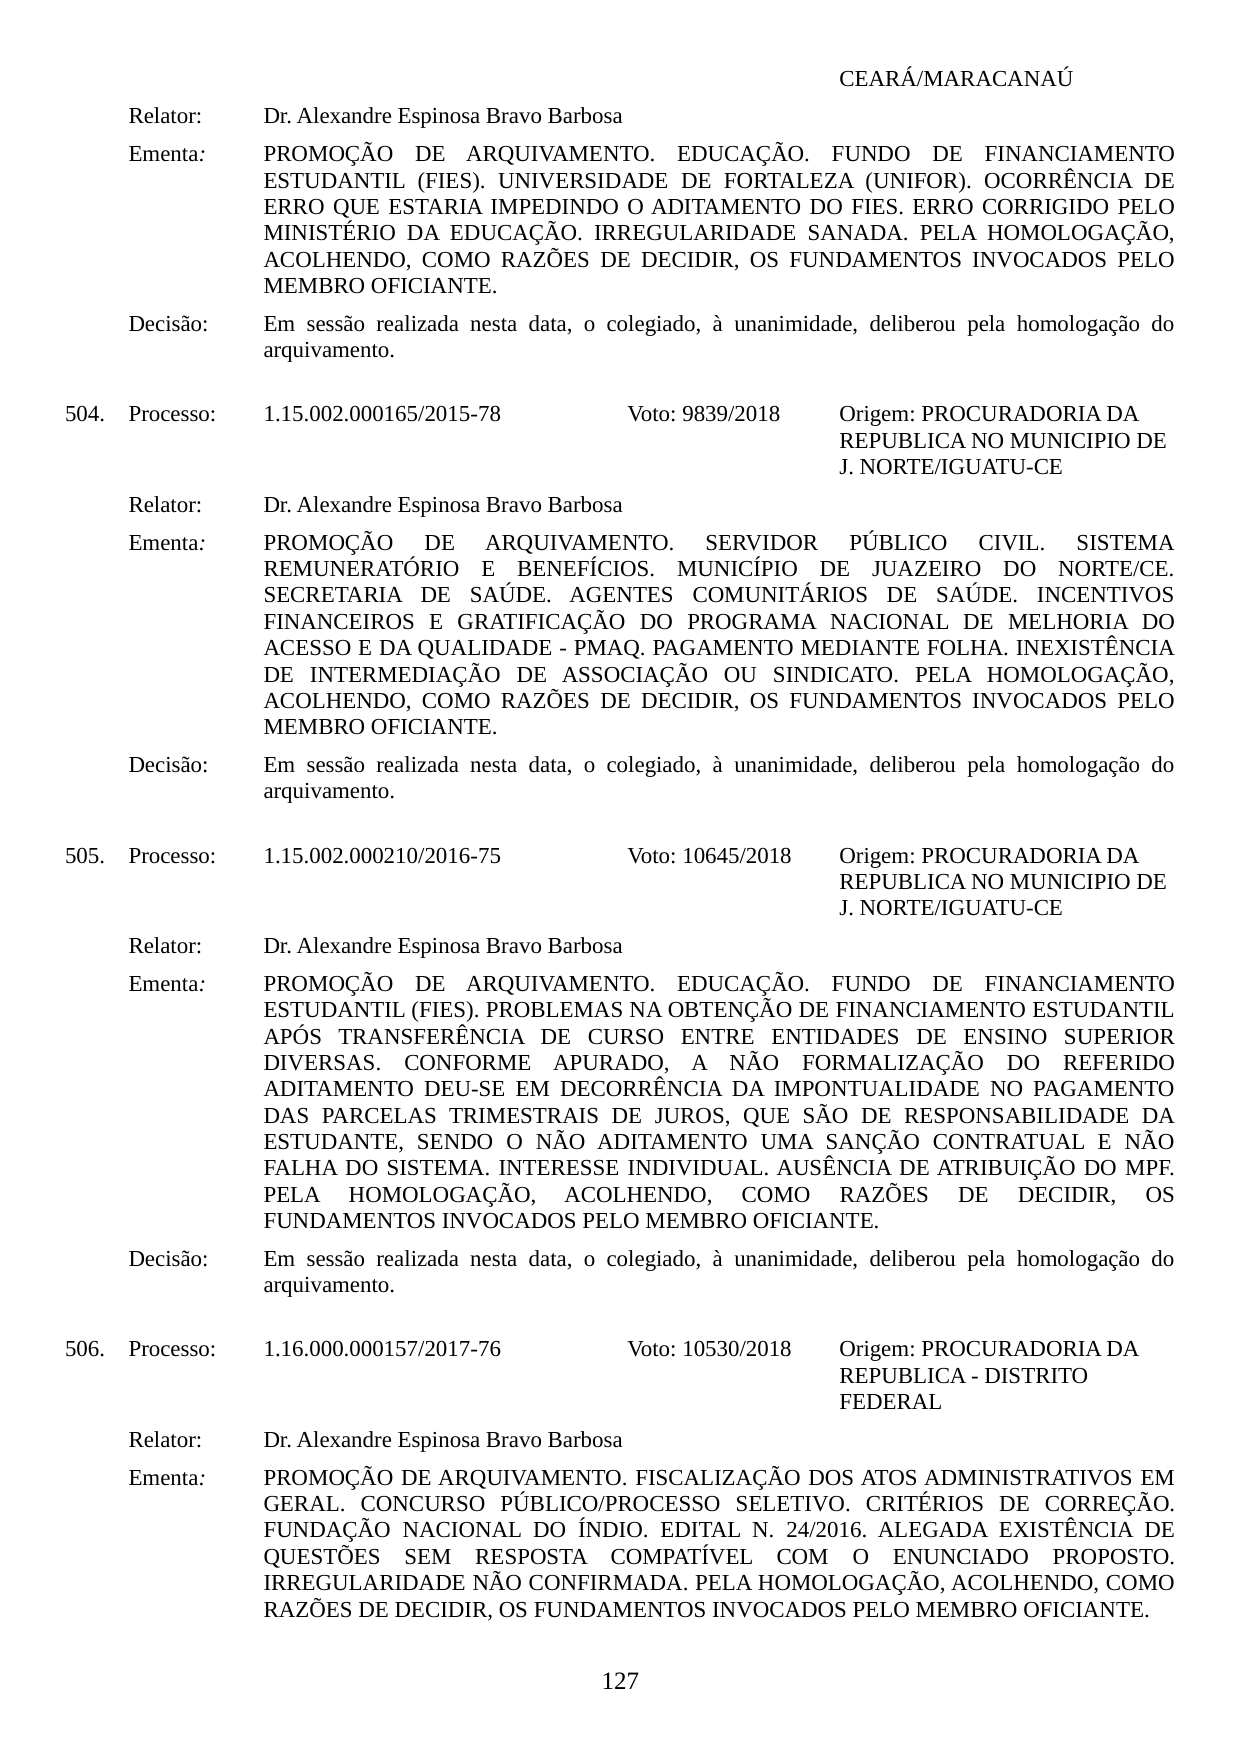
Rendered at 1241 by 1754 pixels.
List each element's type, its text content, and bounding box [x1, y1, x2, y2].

table_cell Ementa: [123, 135, 257, 304]
table_header 504. [59, 395, 123, 485]
table_cell Decisão: [123, 1239, 257, 1303]
table_cell [59, 485, 123, 523]
table_header Processo: [123, 1330, 257, 1420]
table_cell PROMOÇÃO DE ARQUIVAMENTO. FISCALIZAÇÃO DOS ATOS ADMINISTRATIVOS EM GERAL. CONCURSO PÚBLICO/PROCESSO SELETIVO. CRITÉRIOS DE CORREÇÃO. FUNDAÇÃO NACIONAL DO ÍNDIO. EDITAL N. 24/2016. ALEGADA EXISTÊNCIA DE QUESTÕES SEM RESPOSTA COMPATÍVEL COM O ENUNCIADO PROPOSTO. IRREGULARIDADE NÃO CONFIRMADA. PELA HOMOLOGAÇÃO, ACOLHENDO, COMO RAZÕES DE DECIDIR, OS FUNDAMENTOS INVOCADOS PELO MEMBRO OFICIANTE. [258, 1458, 1181, 1628]
table_header 1.16.000.000157/2017-76 [258, 1330, 621, 1420]
table_cell Ementa: [123, 523, 257, 745]
table_cell Dr. Alexandre Espinosa Bravo Barbosa [258, 485, 1181, 523]
table_header 1.15.002.000210/2016-75 [258, 836, 621, 926]
table_cell Ementa: [123, 964, 257, 1239]
table_cell Relator: [123, 926, 257, 964]
table_cell Decisão: [123, 304, 257, 368]
table_header 1.15.002.000165/2015-78 [258, 395, 621, 485]
table_header [59, 59, 123, 97]
table_header Origem: PROCURADORIA DA REPUBLICA NO MUNICIPIO DE J. NORTE/IGUATU-CE [834, 836, 1181, 926]
table_header Origem: PROCURADORIA DA REPUBLICA - DISTRITO FEDERAL [834, 1330, 1181, 1420]
table_header Voto: 10645/2018 [621, 836, 833, 926]
table_cell [59, 964, 123, 1239]
table_header Processo: [123, 836, 257, 926]
table_header Voto: 9839/2018 [621, 395, 833, 485]
table_header 506. [59, 1330, 123, 1420]
table_cell Em sessão realizada nesta data, o colegiado, à unanimidade, deliberou pela homologação do arquivamento. [258, 304, 1181, 368]
table_cell [59, 135, 123, 304]
table_cell [59, 97, 123, 135]
table_cell [59, 1458, 123, 1628]
table_cell [59, 926, 123, 964]
table_header 505. [59, 836, 123, 926]
table_cell Relator: [123, 485, 257, 523]
table_header [123, 59, 257, 97]
table_cell [59, 745, 123, 809]
table_cell Ementa: [123, 1458, 257, 1628]
table_cell PROMOÇÃO DE ARQUIVAMENTO. EDUCAÇÃO. FUNDO DE FINANCIAMENTO ESTUDANTIL (FIES). PROBLEMAS NA OBTENÇÃO DE FINANCIAMENTO ESTUDANTIL APÓS TRANSFERÊNCIA DE CURSO ENTRE ENTIDADES DE ENSINO SUPERIOR DIVERSAS. CONFORME APURADO, A NÃO FORMALIZAÇÃO DO REFERIDO ADITAMENTO DEU-SE EM DECORRÊNCIA DA IMPONTUALIDADE NO PAGAMENTO DAS PARCELAS TRIMESTRAIS DE JUROS, QUE SÃO DE RESPONSABILIDADE DA ESTUDANTE, SENDO O NÃO ADITAMENTO UMA SANÇÃO CONTRATUAL E NÃO FALHA DO SISTEMA. INTERESSE INDIVIDUAL. AUSÊNCIA DE ATRIBUIÇÃO DO MPF. PELA HOMOLOGAÇÃO, ACOLHENDO, COMO RAZÕES DE DECIDIR, OS FUNDAMENTOS INVOCADOS PELO MEMBRO OFICIANTE. [258, 964, 1181, 1239]
table_cell Dr. Alexandre Espinosa Bravo Barbosa [258, 1420, 1181, 1458]
table_cell PROMOÇÃO DE ARQUIVAMENTO. EDUCAÇÃO. FUNDO DE FINANCIAMENTO ESTUDANTIL (FIES). UNIVERSIDADE DE FORTALEZA (UNIFOR). OCORRÊNCIA DE ERRO QUE ESTARIA IMPEDINDO O ADITAMENTO DO FIES. ERRO CORRIGIDO PELO MINISTÉRIO DA EDUCAÇÃO. IRREGULARIDADE SANADA. PELA HOMOLOGAÇÃO, ACOLHENDO, COMO RAZÕES DE DECIDIR, OS FUNDAMENTOS INVOCADOS PELO MEMBRO OFICIANTE. [258, 135, 1181, 304]
table_cell Em sessão realizada nesta data, o colegiado, à unanimidade, deliberou pela homologação do arquivamento. [258, 1239, 1181, 1303]
table_header [258, 59, 621, 97]
table_cell [59, 1420, 123, 1458]
table_cell Dr. Alexandre Espinosa Bravo Barbosa [258, 926, 1181, 964]
table_header Voto: 10530/2018 [621, 1330, 833, 1420]
table_cell PROMOÇÃO DE ARQUIVAMENTO. SERVIDOR PÚBLICO CIVIL. SISTEMA REMUNERATÓRIO E BENEFÍCIOS. MUNICÍPIO DE JUAZEIRO DO NORTE/CE. SECRETARIA DE SAÚDE. AGENTES COMUNITÁRIOS DE SAÚDE. INCENTIVOS FINANCEIROS E GRATIFICAÇÃO DO PROGRAMA NACIONAL DE MELHORIA DO ACESSO E DA QUALIDADE - PMAQ. PAGAMENTO MEDIANTE FOLHA. INEXISTÊNCIA DE INTERMEDIAÇÃO DE ASSOCIAÇÃO OU SINDICATO. PELA HOMOLOGAÇÃO, ACOLHENDO, COMO RAZÕES DE DECIDIR, OS FUNDAMENTOS INVOCADOS PELO MEMBRO OFICIANTE. [258, 523, 1181, 745]
table_header - CEARÁ/MARACANAÚ [834, 59, 1181, 97]
table_header Origem: PROCURADORIA DA REPUBLICA NO MUNICIPIO DE J. NORTE/IGUATU-CE [834, 395, 1181, 485]
table_cell Relator: [123, 97, 257, 135]
table_cell Dr. Alexandre Espinosa Bravo Barbosa [258, 97, 1181, 135]
table_cell [59, 1239, 123, 1303]
table_cell [59, 523, 123, 745]
table_cell Em sessão realizada nesta data, o colegiado, à unanimidade, deliberou pela homologação do arquivamento. [258, 745, 1181, 809]
table_header Processo: [123, 395, 257, 485]
table_header [621, 59, 833, 97]
table_cell [59, 304, 123, 368]
table_cell Relator: [123, 1420, 257, 1458]
table_cell Decisão: [123, 745, 257, 809]
